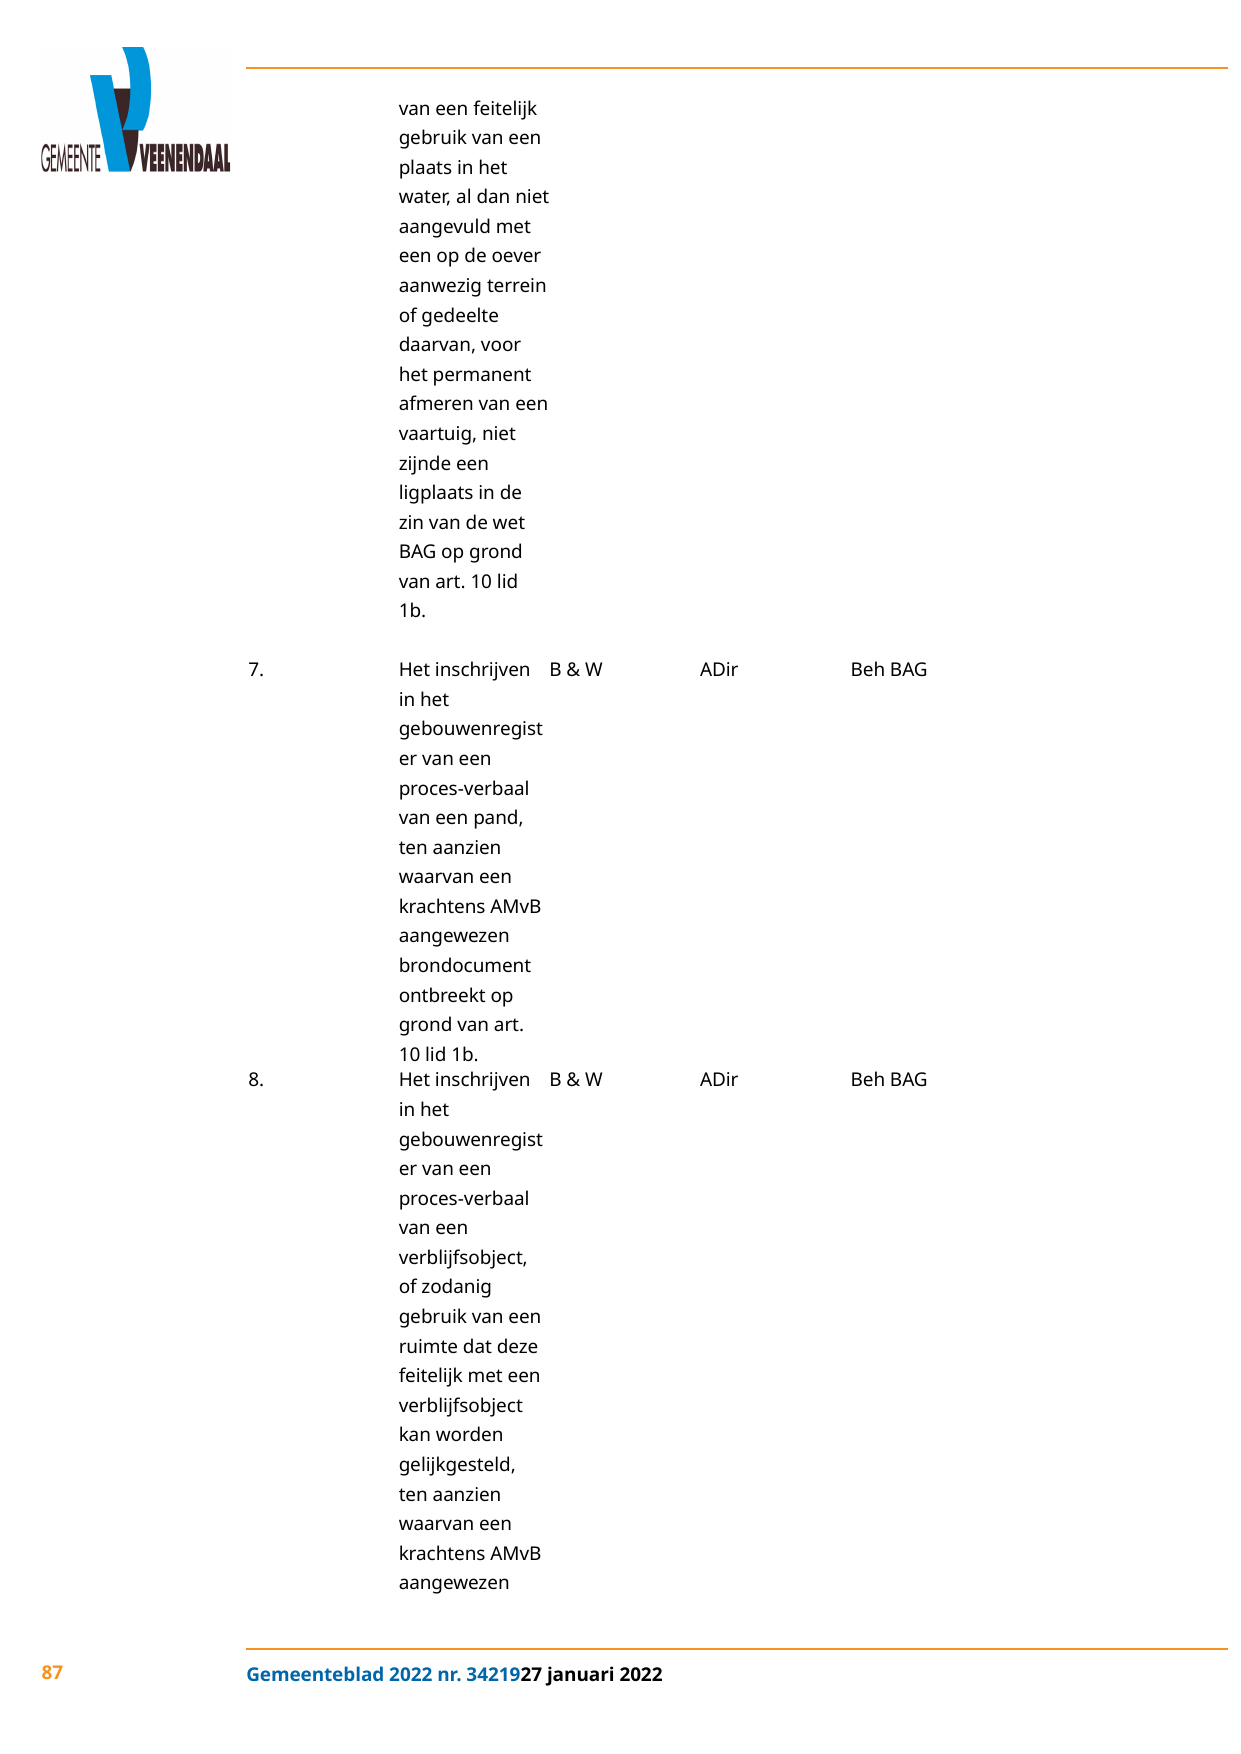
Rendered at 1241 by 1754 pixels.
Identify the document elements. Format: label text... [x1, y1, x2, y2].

table_cell [248, 1067, 398, 1595]
table_cell [248, 95, 398, 623]
table_cell [1001, 95, 1152, 623]
table_header [1001, 656, 1152, 1067]
table_cell Het inschrijven in het gebouwenregister van een proces-verbaal van een verblijfsobject, of zodanig gebruik van een ruimte dat deze feitelijk met een verblijfsobject kan worden gelijkgesteld, ten aanzien waarvan een krachtens AMvB aangewezen [399, 1067, 549, 1595]
picture [123, 47, 231, 172]
table_cell van een feitelijk gebruik van een plaats in het water, al dan niet aangevuld met een op de oever aanwezig terrein of gedeelte daarvan, voor het permanent afmeren van een vaartuig, niet zijnde een ligplaats in de zin van de wet BAG op grond van art. 10 lid 1b. [399, 95, 549, 623]
table_cell [700, 95, 850, 623]
table_cell [850, 95, 1001, 623]
table_cell [549, 95, 700, 623]
table_cell ADir [700, 1067, 850, 1595]
table_header B & W [549, 656, 700, 1067]
table_header [248, 656, 398, 1067]
table_header ADir [700, 656, 850, 1067]
table_cell Beh BAG [850, 1067, 1001, 1595]
table_header Het inschrijven in het gebouwenregister van een proces-verbaal van een pand, ten aanzien waarvan een krachtens AMvB aangewezen brondocument ontbreekt op grond van art. 10 lid 1b. [399, 656, 549, 1067]
table_cell B & W [549, 1067, 700, 1595]
picture [41, 47, 130, 172]
table_cell [1001, 1067, 1152, 1595]
table_header Beh BAG [850, 656, 1001, 1067]
